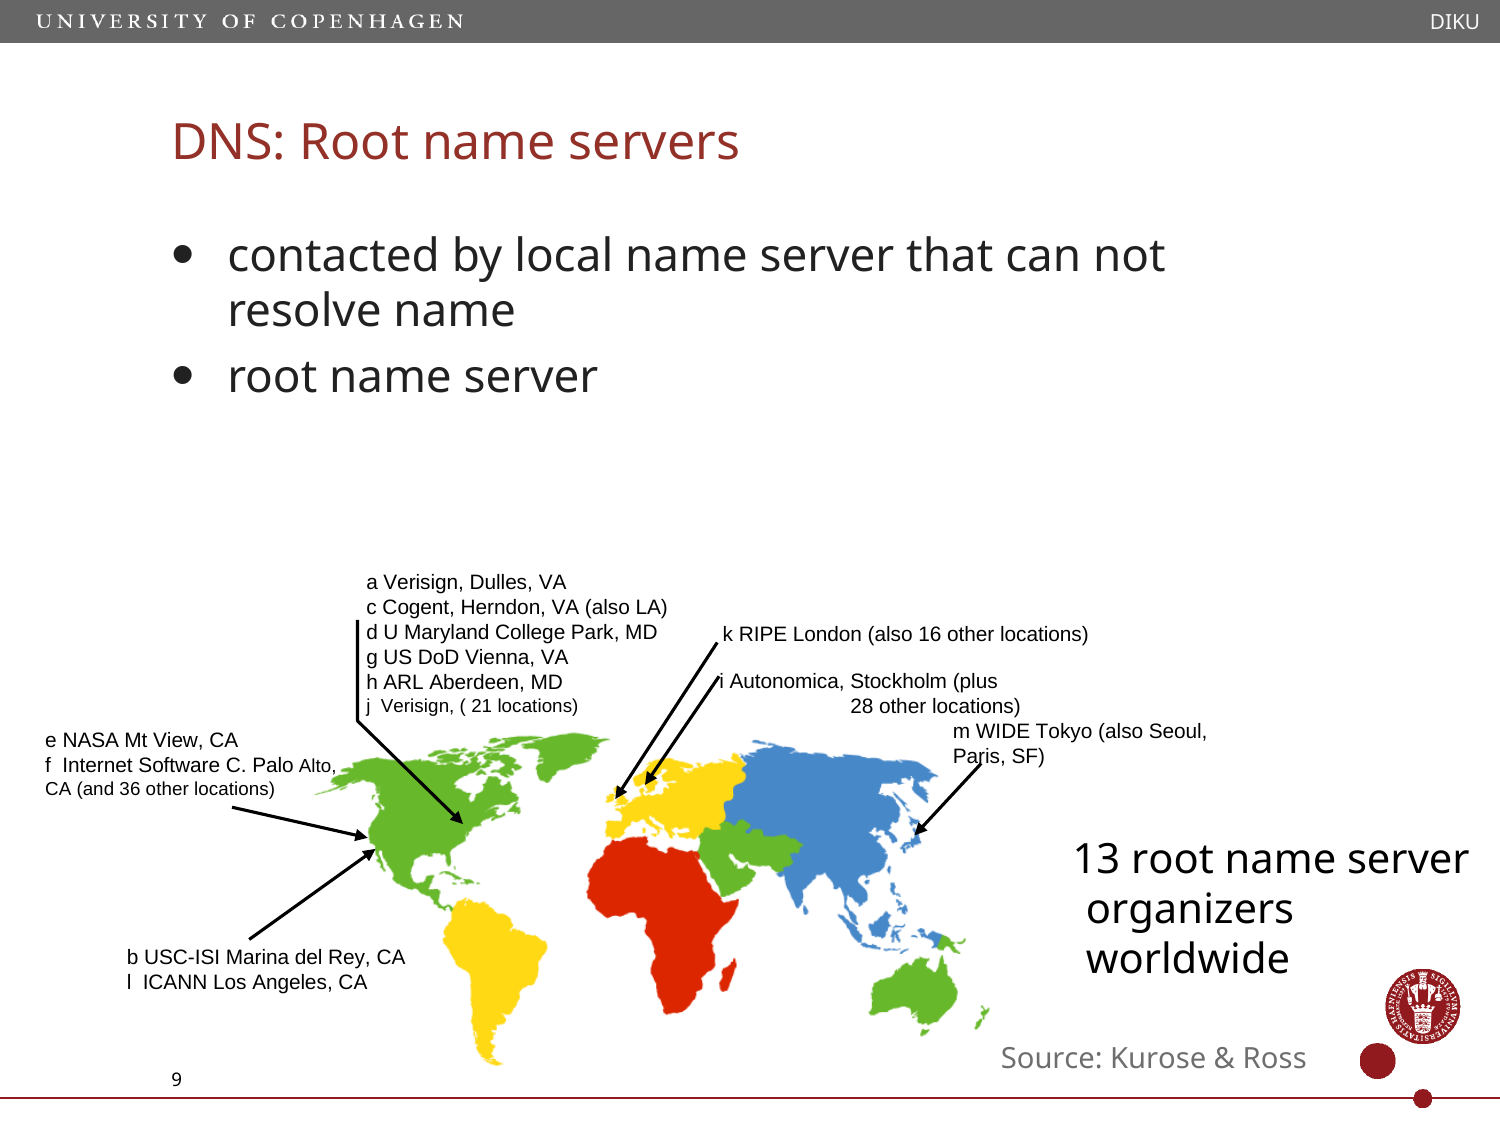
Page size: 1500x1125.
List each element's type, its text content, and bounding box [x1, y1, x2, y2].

text_box b USC-ISI Marina del Rey, CA l ICANN Los Angeles, CA [115, 937, 448, 999]
picture [1106, 958, 1111, 968]
text_box [171, 1067, 522, 1092]
text_box Source: Kurose & Ross [986, 1031, 1376, 1083]
picture [1177, 958, 1189, 970]
text_box e NASA Mt View, CA f Internet Software C. Palo Alto, CA (and 36 other locations) [33, 721, 354, 782]
text_box k RIPE London (also 16 other locations) [782, 614, 1125, 650]
list contacted by local name server that can not resolve name root name server [171, 225, 1329, 900]
list contacted by local name server that can not resolve name root name server [687, 699, 1017, 728]
title DNS: Root name servers [171, 75, 1329, 171]
text_box i Autonomica, Stockholm (plus 28 other locations) [707, 661, 1033, 699]
picture [1124, 958, 1137, 970]
text_box a Verisign, Dulles, VA c Cogent, Herndon, VA (also LA) d U Maryland College Park, MD g US DoD Vienna, VA h ARL Aberdeen, MD j Verisign, ( 21 locations) [354, 562, 782, 694]
text_box m WIDE Tokyo (also Seoul, Paris, SF) [941, 712, 1232, 751]
list contacted by local name server that can not resolve name root name server [171, 782, 295, 900]
text_box DIKU [469, 0, 1495, 43]
text_box 13 root name server organizers worldwide [1014, 823, 1500, 958]
list contacted by local name server that can not resolve name root name server [360, 694, 681, 728]
picture [1203, 958, 1209, 968]
picture [1091, 958, 1097, 968]
picture [1218, 958, 1223, 968]
picture [1247, 958, 1259, 970]
picture [0, 728, 1500, 1122]
